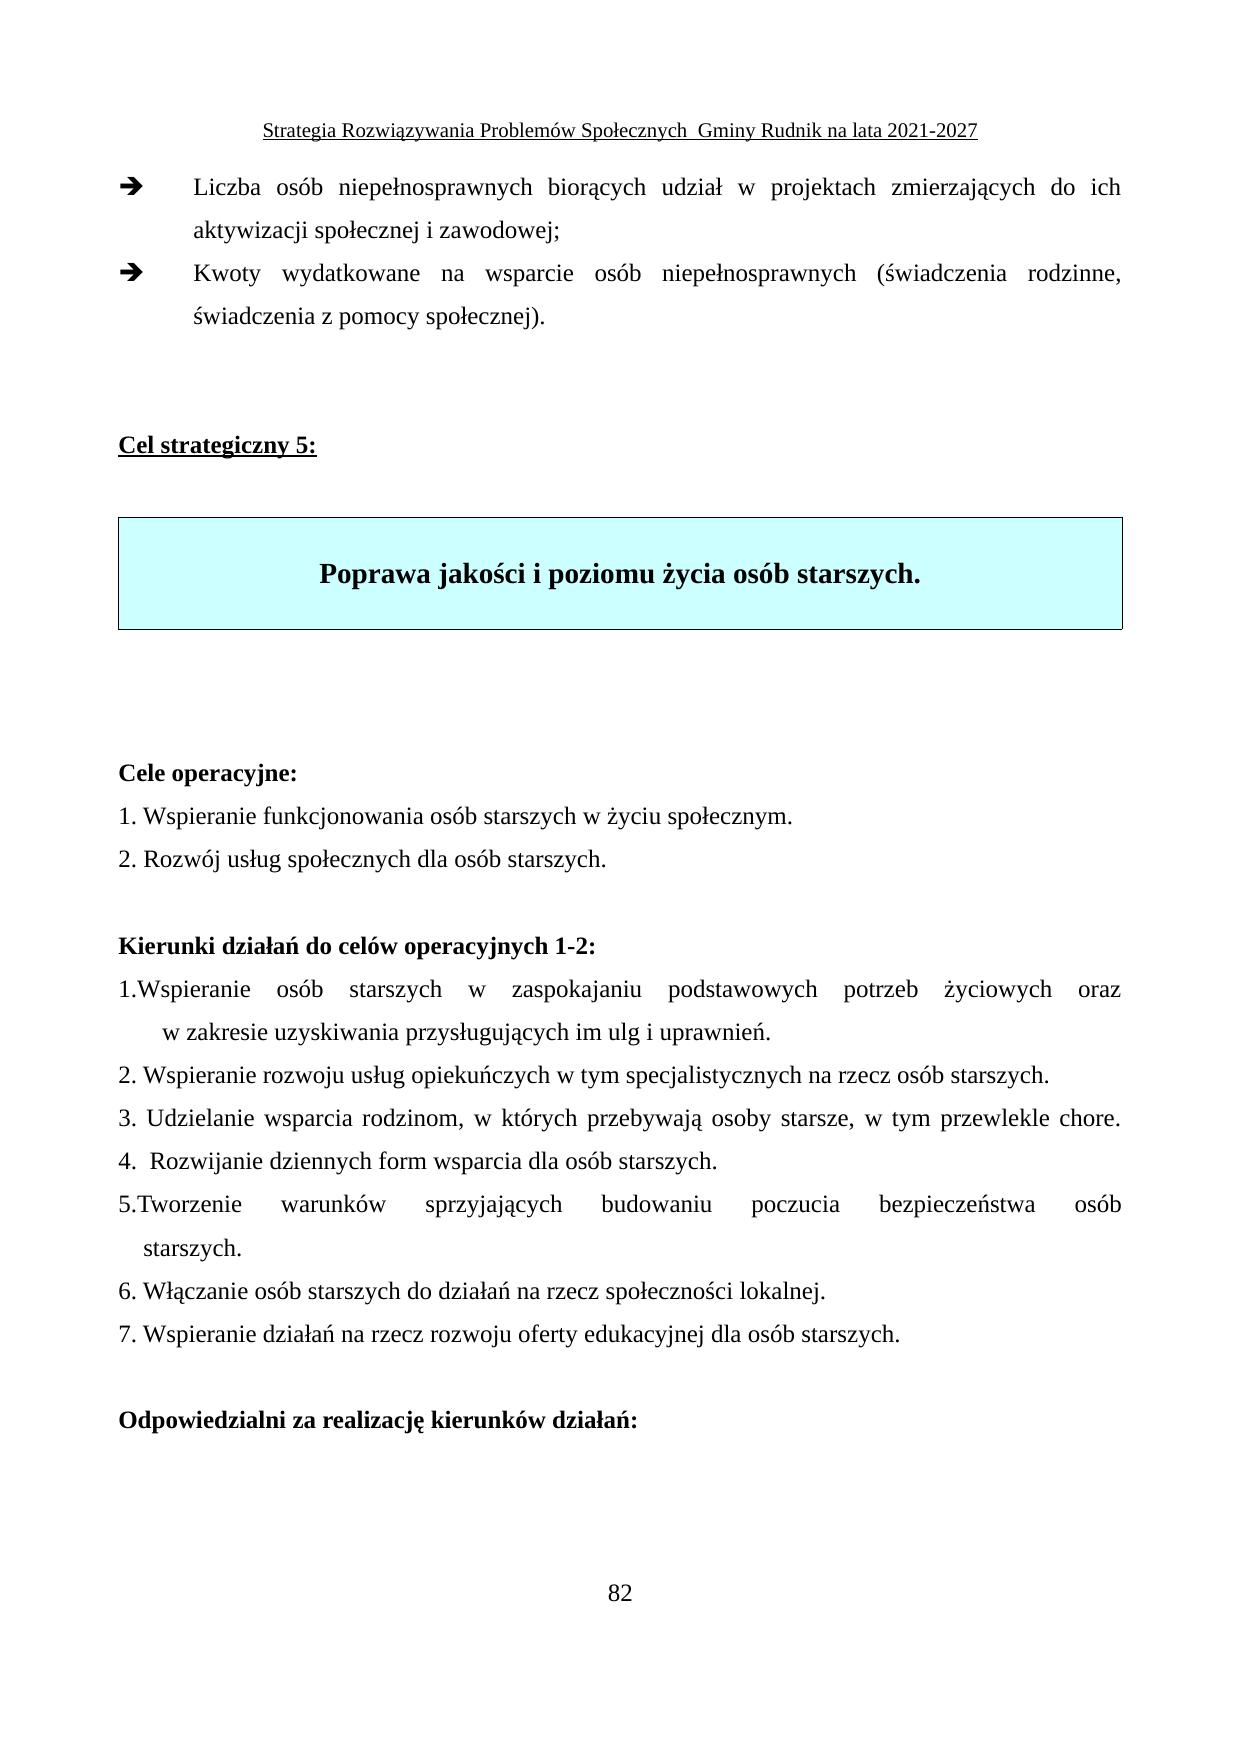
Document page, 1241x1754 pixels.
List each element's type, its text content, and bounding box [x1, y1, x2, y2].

text 1.Wspieranie osób starszych w zaspokajaniu podstawowych potrzeb życiowych oraz w zakresie uzyskiwania przysługujących im ulg i uprawnień. [118, 974, 1122, 1046]
text 2. Rozwój usług społecznych dla osób starszych. [118, 844, 1122, 873]
text Cele operacyjne: [118, 758, 1122, 787]
text Cel strategiczny 5: [118, 430, 1122, 459]
text 2. Wspieranie rozwoju usług opiekuńczych w tym specjalistycznych na rzecz osób starszych. [118, 1060, 1122, 1089]
text 3. Udzielanie wsparcia rodzinom, w których przebywają osoby starsze, w tym przewlekle chore. 4. Rozwijanie dziennych form wsparcia dla osób starszych. [118, 1103, 1122, 1175]
text 6. Włączanie osób starszych do działań na rzecz społeczności lokalnej. [118, 1276, 1122, 1304]
list Kwoty wydatkowane na wsparcie osób niepełnosprawnych (świadczenia rodzinne, świadczenia z pomocy społecznej). [118, 258, 1122, 330]
text Kierunki działań do celów operacyjnych 1-2: [118, 931, 1122, 959]
text 1. Wspieranie funkcjonowania osób starszych w życiu społecznym. [118, 801, 1122, 830]
text Odpowiedzialni za realizację kierunków działań: [118, 1362, 1122, 1434]
text 7. Wspieranie działań na rzecz rozwoju oferty edukacyjnej dla osób starszych. [118, 1319, 1122, 1348]
list Liczba osób niepełnosprawnych biorących udział w projektach zmierzających do ich aktywizacji społecznej i zawodowej; [118, 172, 1122, 243]
text 5.Tworzenie warunków sprzyjających budowaniu poczucia bezpieczeństwa osób starszych. [118, 1189, 1122, 1261]
table_header Poprawa jakości i poziomu życia osób starszych. [119, 518, 1122, 629]
